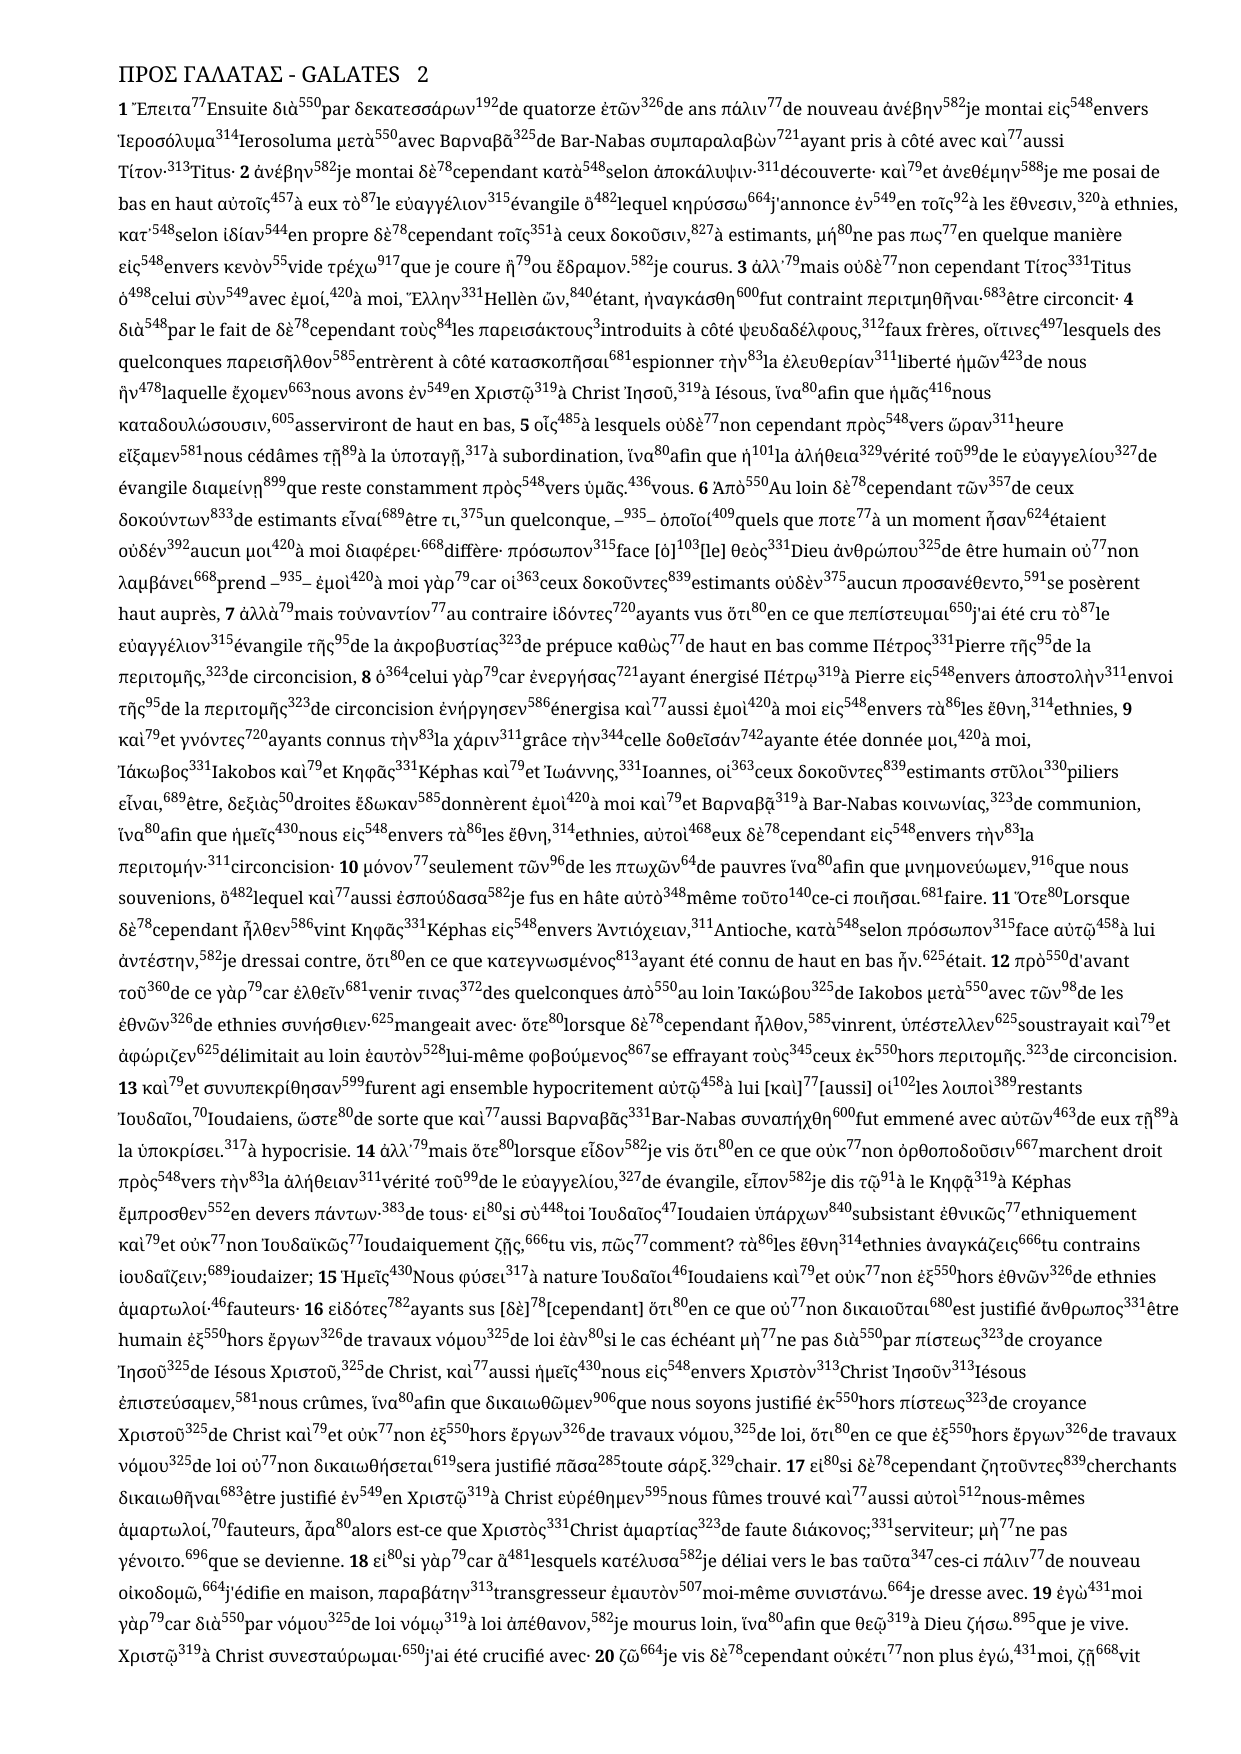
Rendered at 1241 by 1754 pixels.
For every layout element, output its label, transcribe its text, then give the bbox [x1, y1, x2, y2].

text 1 Ἔπειτα77Ensuite διὰ550par δεκατεσσάρων192de quatorze ἐτῶν326de ans πάλιν77de nouveau ἀνέβην582je montai εἰς548envers Ἱεροσόλυμα314Ierosoluma μετὰ550avec Βαρναβᾶ325de Bar-Nabas συμπαραλαβὼν721ayant pris à côté avec καὶ77aussi Τίτον·313Titus· 2 ἀνέβην582je montai δὲ78cependant κατὰ548selon ἀποκάλυψιν·311découverte· καὶ79et ἀνεθέμην588je me posai de bas en haut αὐτοῖς457à eux τὸ87le εὐαγγέλιον315évangile ὃ482lequel κηρύσσω664j'annonce ἐν549en τοῖς92à les ἔθνεσιν,320à ethnies, κατ᾽548selon ἰδίαν544en propre δὲ78cependant τοῖς351à ceux δοκοῦσιν,827à estimants, μή80ne pas πως77en quelque manière εἰς548envers κενὸν55vide τρέχω917que je coure ἢ79ou ἔδραμον.582je courus. 3 ἀλλ᾽79mais οὐδὲ77non cependant Τίτος331Titus ὁ498celui σὺν549avec ἐμοί,420à moi, Ἕλλην331Hellèn ὤν,840étant, ἠναγκάσθη600fut contraint περιτμηθῆναι·683être circoncit· 4 διὰ548par le fait de δὲ78cependant τοὺς84les παρεισάκτους3introduits à côté ψευδαδέλφους,312faux frères, οἵτινες497lesquels des quelconques παρεισῆλθον585entrèrent à côté κατασκοπῆσαι681espionner τὴν83la ἐλευθερίαν311liberté ἡμῶν423de nous ἣν478laquelle ἔχομεν663nous avons ἐν549en Χριστῷ319à Christ Ἰησοῦ,319à Iésous, ἵνα80afin que ἡμᾶς416nous καταδουλώσουσιν,605asserviront de haut en bas, 5 οἷς485à lesquels οὐδὲ77non cependant πρὸς548vers ὥραν311heure εἴξαμεν581nous cédâmes τῇ89à la ὑποταγῇ,317à subordination, ἵνα80afin que ἡ101la ἀλήθεια329vérité τοῦ99de le εὐαγγελίου327de évangile διαμείνῃ899que reste constamment πρὸς548vers ὑμᾶς.436vous. 6 Ἀπὸ550Au loin δὲ78cependant τῶν357de ceux δοκούντων833de estimants εἶναί689être τι,375un quelconque, –935– ὁποῖοί409quels que ποτε77à un moment ἦσαν624étaient οὐδέν392aucun μοι420à moi διαφέρει·668diffère· πρόσωπον315face [ὁ]103[le] θεὸς331Dieu ἀνθρώπου325de être humain οὐ77non λαμβάνει668prend –935– ἐμοὶ420à moi γὰρ79car οἱ363ceux δοκοῦντες839estimants οὐδὲν375aucun προσανέθεντο,591se posèrent haut auprès, 7 ἀλλὰ79mais τοὐναντίον77au contraire ἰδόντες720ayants vus ὅτι80en ce que πεπίστευμαι650j'ai été cru τὸ87le εὐαγγέλιον315évangile τῆς95de la ἀκροβυστίας323de prépuce καθὼς77de haut en bas comme Πέτρος331Pierre τῆς95de la περιτομῆς,323de circoncision, 8 ὁ364celui γὰρ79car ἐνεργήσας721ayant énergisé Πέτρῳ319à Pierre εἰς548envers ἀποστολὴν311envoi τῆς95de la περιτομῆς323de circoncision ἐνήργησεν586énergisa καὶ77aussi ἐμοὶ420à moi εἰς548envers τὰ86les ἔθνη,314ethnies, 9 καὶ79et γνόντες720ayants connus τὴν83la χάριν311grâce τὴν344celle δοθεῖσάν742ayante étée donnée μοι,420à moi, Ἰάκωβος331Iakobos καὶ79et Κηφᾶς331Képhas καὶ79et Ἰωάννης,331Ioannes, οἱ363ceux δοκοῦντες839estimants στῦλοι330piliers εἶναι,689être, δεξιὰς50droites ἔδωκαν585donnèrent ἐμοὶ420à moi καὶ79et Βαρναβᾷ319à Bar-Nabas κοινωνίας,323de communion, ἵνα80afin que ἡμεῖς430nous εἰς548envers τὰ86les ἔθνη,314ethnies, αὐτοὶ468eux δὲ78cependant εἰς548envers τὴν83la περιτομήν·311circoncision· 10 μόνον77seulement τῶν96de les πτωχῶν64de pauvres ἵνα80afin que μνημονεύωμεν,916que nous souvenions, ὃ482lequel καὶ77aussi ἐσπούδασα582je fus en hâte αὐτὸ348même τοῦτο140ce-ci ποιῆσαι.681faire. 11 Ὅτε80Lorsque δὲ78cependant ἦλθεν586vint Κηφᾶς331Képhas εἰς548envers Ἀντιόχειαν,311Antioche, κατὰ548selon πρόσωπον315face αὐτῷ458à lui ἀντέστην,582je dressai contre, ὅτι80en ce que κατεγνωσμένος813ayant été connu de haut en bas ἦν.625était. 12 πρὸ550d'avant τοῦ360de ce γὰρ79car ἐλθεῖν681venir τινας372des quelconques ἀπὸ550au loin Ἰακώβου325de Iakobos μετὰ550avec τῶν98de les ἐθνῶν326de ethnies συνήσθιεν·625mangeait avec· ὅτε80lorsque δὲ78cependant ἦλθον,585vinrent, ὑπέστελλεν625soustrayait καὶ79et ἀφώριζεν625délimitait au loin ἑαυτὸν528lui-même φοβούμενος867se effrayant τοὺς345ceux ἐκ550hors περιτομῆς.323de circoncision. 13 καὶ79et συνυπεκρίθησαν599furent agi ensemble hypocritement αὐτῷ458à lui [καὶ]77[aussi] οἱ102les λοιποὶ389restants Ἰουδαῖοι,70Ioudaiens, ὥστε80de sorte que καὶ77aussi Βαρναβᾶς331Bar-Nabas συναπήχθη600fut emmené avec αὐτῶν463de eux τῇ89à la ὑποκρίσει.317à hypocrisie. 14 ἀλλ᾽79mais ὅτε80lorsque εἶδον582je vis ὅτι80en ce que οὐκ77non ὀρθοποδοῦσιν667marchent droit πρὸς548vers τὴν83la ἀλήθειαν311vérité τοῦ99de le εὐαγγελίου,327de évangile, εἶπον582je dis τῷ91à le Κηφᾷ319à Képhas ἔμπροσθεν552en devers πάντων·383de tous· εἰ80si σὺ448toi Ἰουδαῖος47Ioudaien ὑπάρχων840subsistant ἐθνικῶς77ethniquement καὶ79et οὐκ77non Ἰουδαϊκῶς77Ioudaiquement ζῇς,666tu vis, πῶς77comment? τὰ86les ἔθνη314ethnies ἀναγκάζεις666tu contrains ἰουδαΐζειν;689ioudaizer; 15 Ἡμεῖς430Nous φύσει317à nature Ἰουδαῖοι46Ioudaiens καὶ79et οὐκ77non ἐξ550hors ἐθνῶν326de ethnies ἁμαρτωλοί·46fauteurs· 16 εἰδότες782ayants sus [δὲ]78[cependant] ὅτι80en ce que οὐ77non δικαιοῦται680est justifié ἄνθρωπος331être humain ἐξ550hors ἔργων326de travaux νόμου325de loi ἐὰν80si le cas échéant μὴ77ne pas διὰ550par πίστεως323de croyance Ἰησοῦ325de Iésous Χριστοῦ,325de Christ, καὶ77aussi ἡμεῖς430nous εἰς548envers Χριστὸν313Christ Ἰησοῦν313Iésous ἐπιστεύσαμεν,581nous crûmes, ἵνα80afin que δικαιωθῶμεν906que nous soyons justifié ἐκ550hors πίστεως323de croyance Χριστοῦ325de Christ καὶ79et οὐκ77non ἐξ550hors ἔργων326de travaux νόμου,325de loi, ὅτι80en ce que ἐξ550hors ἔργων326de travaux νόμου325de loi οὐ77non δικαιωθήσεται619sera justifié πᾶσα285toute σάρξ.329chair. 17 εἰ80si δὲ78cependant ζητοῦντες839cherchants δικαιωθῆναι683être justifié ἐν549en Χριστῷ319à Christ εὑρέθημεν595nous fûmes trouvé καὶ77aussi αὐτοὶ512nous-mêmes ἁμαρτωλοί,70fauteurs, ἆρα80alors est-ce que Χριστὸς331Christ ἁμαρτίας323de faute διάκονος;331serviteur; μὴ77ne pas γένοιτο.696que se devienne. 18 εἰ80si γὰρ79car ἃ481lesquels κατέλυσα582je déliai vers le bas ταῦτα347ces-ci πάλιν77de nouveau οἰκοδομῶ,664j'édifie en maison, παραβάτην313transgresseur ἐμαυτὸν507moi-même συνιστάνω.664je dresse avec. 19 ἐγὼ431moi γὰρ79car διὰ550par νόμου325de loi νόμῳ319à loi ἀπέθανον,582je mourus loin, ἵνα80afin que θεῷ319à Dieu ζήσω.895que je vive. Χριστῷ319à Christ συνεσταύρωμαι·650j'ai été crucifié avec· 20 ζῶ664je vis δὲ78cependant οὐκέτι77non plus ἐγώ,431moi, ζῇ668vit δὲ78cependant ἐν549en ἐμοὶ420à moi Χριστός·331Christ· ὃ482lequel δὲ78cependant νῦν77maintenant ζῶ664je vis ἐν549en σαρκί,317à chair, ἐν549en πίστει317à croyance ζῶ664je vis τῇ350à celle τοῦ97de le υἱοῦ325de fils τοῦ97de le θεοῦ325de Dieu τοῦ358de celui ἀγαπήσαντός716de ayant aimé με417moi καὶ79et παραδόντος716de ayant livré ἑαυτὸν528lui-même ὑπὲρ550au-dessus ἐμοῦ.424de moi. 21 Οὐκ77Non ἀθετῶ664je démets τὴν83la χάριν311grâce τοῦ97de le θεοῦ·325de Dieu· εἰ80si γὰρ79car διὰ550par νόμου325de loi δικαιοσύνη,329justice, ἄρα77par conséquent Χριστὸς331Christ δωρεὰν77gratuitement ἀπέθανεν.586mourut loin. [118, 93, 1181, 1667]
text ΠΡΟΣ ΓΑΛΑΤΑΣ - GALATES 2 [118, 59, 1181, 89]
